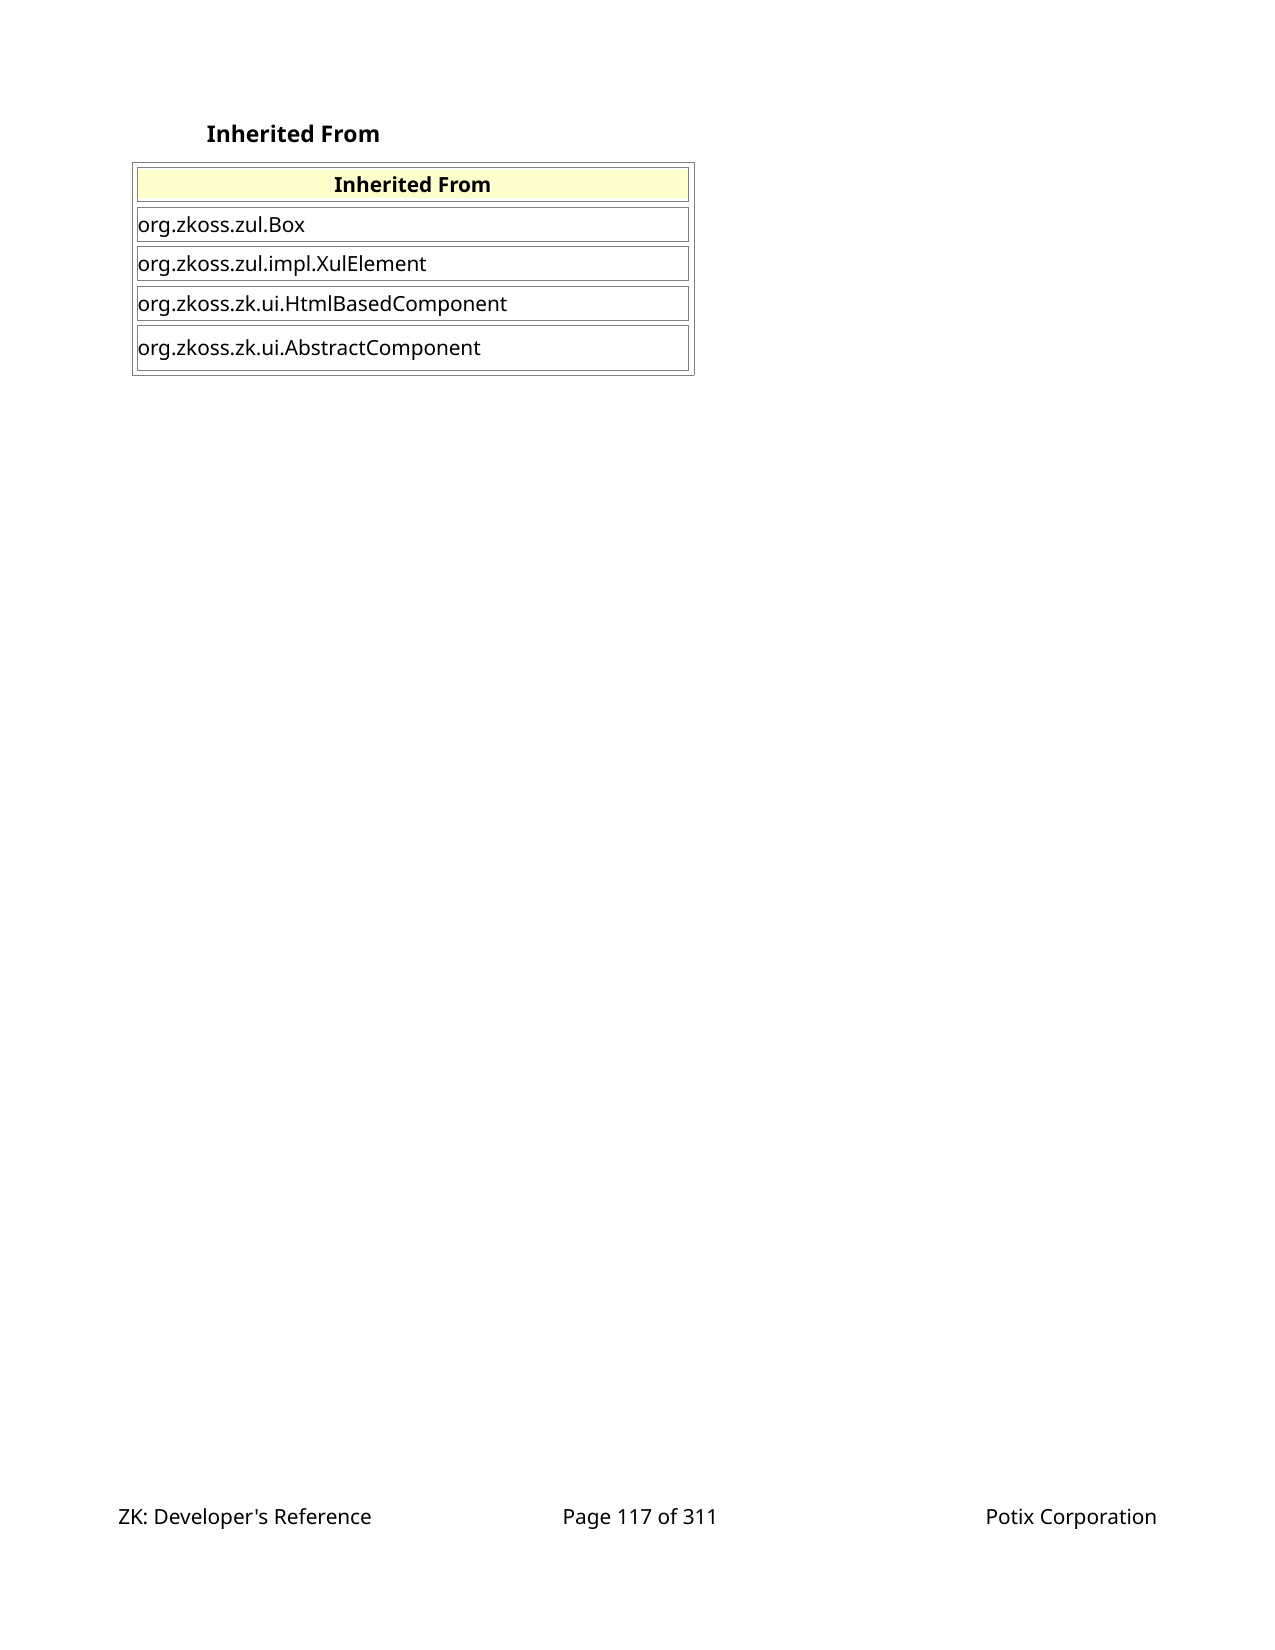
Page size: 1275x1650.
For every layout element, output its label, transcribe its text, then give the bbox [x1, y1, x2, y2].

table_cell org.zkoss.zk.ui.AbstractComponent [134, 320, 691, 369]
table_header Inherited From [134, 163, 691, 201]
table_cell org.zkoss.zul.Box [134, 201, 691, 241]
subtitle Inherited From [207, 118, 1157, 149]
table_cell org.zkoss.zk.ui.HtmlBasedComponent [134, 280, 691, 320]
table_cell org.zkoss.zul.impl.XulElement [134, 241, 691, 280]
